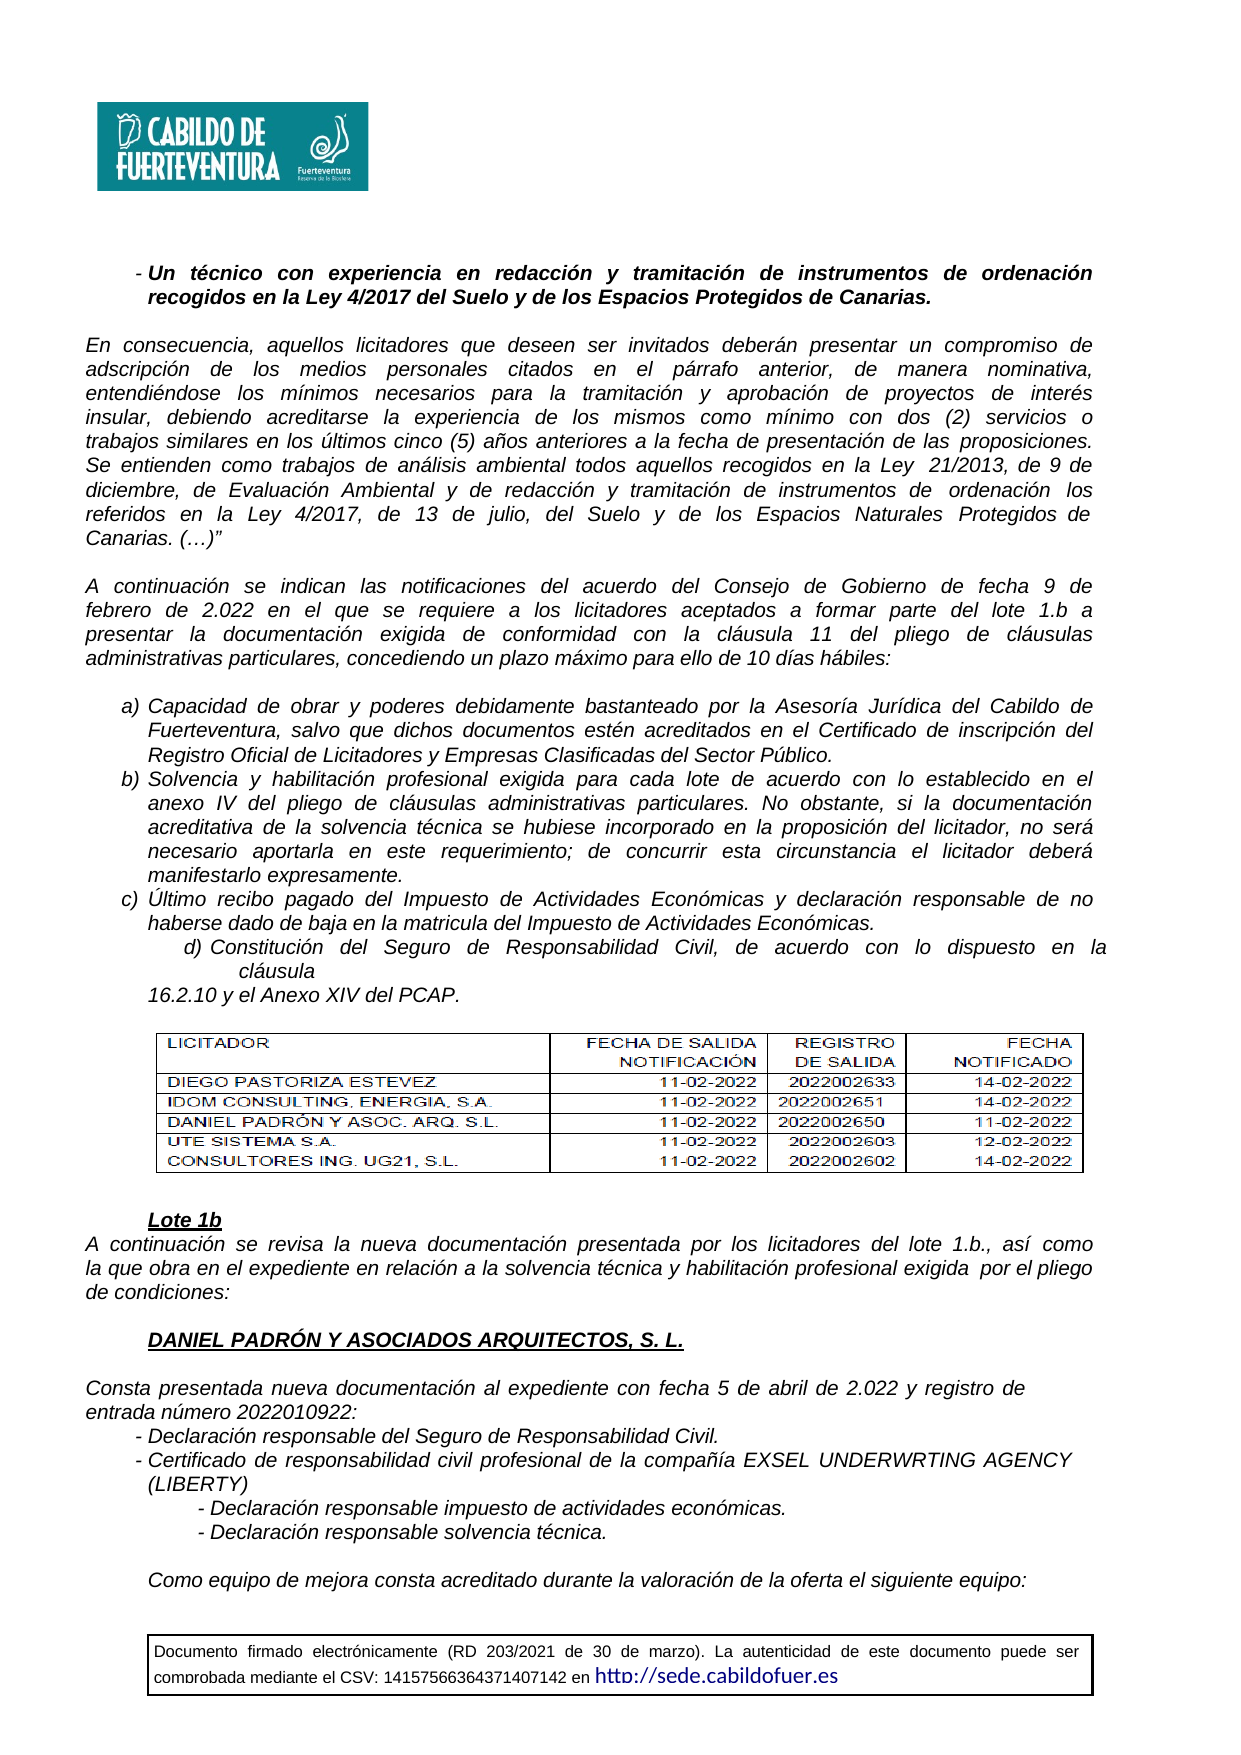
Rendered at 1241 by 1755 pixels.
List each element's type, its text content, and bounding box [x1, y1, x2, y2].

subtitle Lote 1b [148, 1207, 1107, 1231]
subtitle DANIEL PADRÓN Y ASOCIADOS ARQUITECTOS, S. L. [148, 1328, 1107, 1352]
list Declaración responsable del Seguro de Responsabilidad Civil. [135, 1423, 1107, 1447]
list Constitución del Seguro de Responsabilidad Civil, de acuerdo con lo dispuesto en la cláusula [183, 935, 1107, 983]
list Último recibo pagado del Impuesto de Actividades Económicas y declaración responsable de no haberse dado de baja en la matricula del Impuesto de Actividades Económicas. [121, 887, 1093, 935]
list Declaración responsable solvencia técnica. [197, 1519, 1107, 1543]
list Un técnico con experiencia en redacción y tramitación de instrumentos de ordenación recogidos en la Ley 4/2017 del Suelo y de los Espacios Protegidos de Canarias. [135, 260, 1093, 308]
text 16.2.10 y el Anexo XIV del PCAP. [148, 983, 1107, 1007]
list Solvencia y habilitación profesional exigida para cada lote de acuerdo con lo establecido en el anexo IV del pliego de cláusulas administrativas particulares. No obstante, si la documentación acreditativa de la solvencia técnica se hubiese incorporado en la proposición del licitador, no será necesario aportarla en este requerimiento; de concurrir esta circunstancia el licitador deberá manifestarlo expresamente. [121, 766, 1093, 887]
text A continuación se revisa la nueva documentación presentada por los licitadores del lote 1.b., así como la que obra en el expediente en relación a la solvencia técnica y habilitación profesional exigida por el pliego de condiciones: [85, 1231, 1093, 1304]
list Capacidad de obrar y poderes debidamente bastanteado por la Asesoría Jurídica del Cabildo de Fuerteventura, salvo que dichos documentos estén acreditados en el Certificado de inscripción del Registro Oficial de Licitadores y Empresas Clasificadas del Sector Público. [121, 694, 1093, 766]
text En consecuencia, aquellos licitadores que deseen ser invitados deberán presentar un compromiso de adscripción de los medios personales citados en el párrafo anterior, de manera nominativa, entendiéndose los mínimos necesarios para la tramitación y aprobación de proyectos de interés insular, debiendo acreditarse la experiencia de los mismos como mínimo con dos (2) servicios o trabajos similares en los últimos cinco (5) años anteriores a la fecha de presentación de las proposiciones. Se entienden como trabajos de análisis ambiental todos aquellos recogidos en la Ley 21/2013, de 9 de diciembre, de Evaluación Ambiental y de redacción y tramitación de instrumentos de ordenación los referidos en la Ley 4/2017, de 13 de julio, del Suelo y de los Espacios Naturales Protegidos de Canarias. (…)” [85, 332, 1093, 550]
text A continuación se indican las notificaciones del acuerdo del Consejo de Gobierno de fecha 9 de febrero de 2.022 en el que se requiere a los licitadores aceptados a formar parte del lote 1.b a presentar la documentación exigida de conformidad con la cláusula 11 del pliego de cláusulas administrativas particulares, concediendo un plazo máximo para ello de 10 días hábiles: [85, 574, 1093, 670]
text Consta presentada nueva documentación al expediente con fecha 5 de abril de 2.022 y registro de entrada número 2022010922: [85, 1375, 1093, 1423]
text Como equipo de mejora consta acreditado durante la valoración de la oferta el siguiente equipo: [148, 1567, 1107, 1591]
list Certificado de responsabilidad civil profesional de la compañía EXSEL UNDERWRTING AGENCY (LIBERTY) [135, 1447, 1093, 1496]
list Declaración responsable impuesto de actividades económicas. [197, 1496, 1107, 1519]
